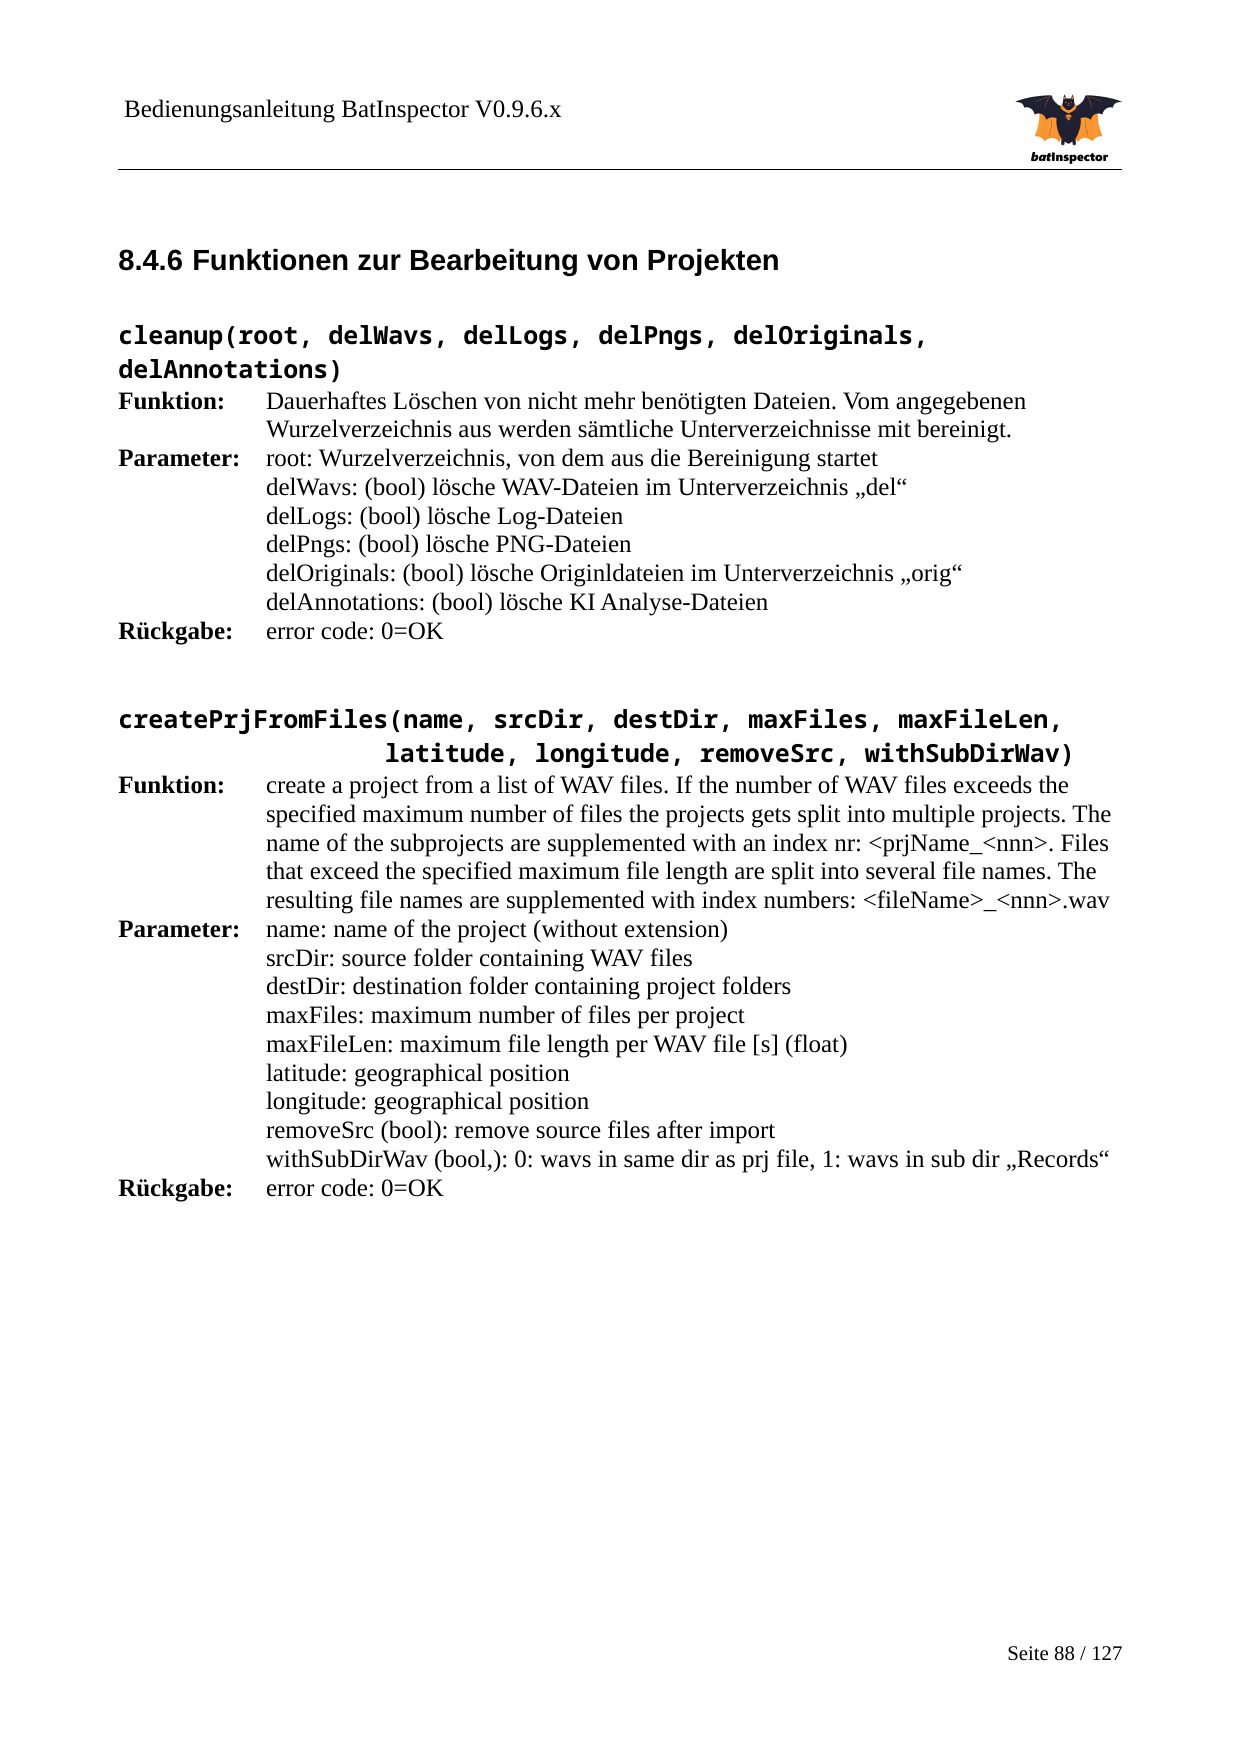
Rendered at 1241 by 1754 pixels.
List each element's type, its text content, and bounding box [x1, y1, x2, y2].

text cleanup(root, delWavs, delLogs, delPngs, delOriginals, delAnnotations) [118, 318, 1122, 386]
text Funktion: Dauerhaftes Löschen von nicht mehr benötigten Dateien. Vom angegebenen Wurzelverzeichnis aus werden sämtliche Unterverzeichnisse mit bereinigt. [118, 386, 1122, 443]
text Parameter: root: Wurzelverzeichnis, von dem aus die Bereinigung startet delWavs: (bool) lösche WAV-Dateien im Unterverzeichnis „del“ [118, 443, 1122, 501]
text Parameter: name: name of the project (without extension) srcDir: source folder containing WAV files destDir: destination folder containing project folders maxFiles: maximum number of files per project maxFileLen: maximum file length per WAV file [s] (float) latitude: geographical position longitude: geographical position removeSrc (bool): remove source files after import withSubDirWav (bool,): 0: wavs in same dir as prj file, 1: wavs in sub dir „Records“ Rückgabe: error code: 0=OK [118, 914, 1122, 1201]
text delLogs: (bool) lösche Log-Dateien delPngs: (bool) lösche PNG-Dateien delOriginals: (bool) lösche Originldateien im Unterverzeichnis „orig“ delAnnotations: (bool) lösche KI Analyse-Dateien [118, 501, 1122, 616]
subtitle Funktionen zur Bearbeitung von Projekten [118, 243, 1122, 276]
text Rückgabe: error code: 0=OK [118, 616, 1122, 644]
text Funktion: create a project from a list of WAV files. If the number of WAV files exceeds the specified maximum number of files the projects gets split into multiple projects. The name of the subprojects are supplemented with an index nr: <prjName_<nnn>. Files that exceed the specified maximum file length are split into several file names. The resulting file names are supplemented with index numbers: <fileName>_<nnn>.wav [118, 770, 1122, 914]
text createPrjFromFiles(name, srcDir, destDir, maxFiles, maxFileLen, latitude, longitude, removeSrc, withSubDirWav) [118, 702, 1122, 770]
picture [1015, 88, 1125, 165]
